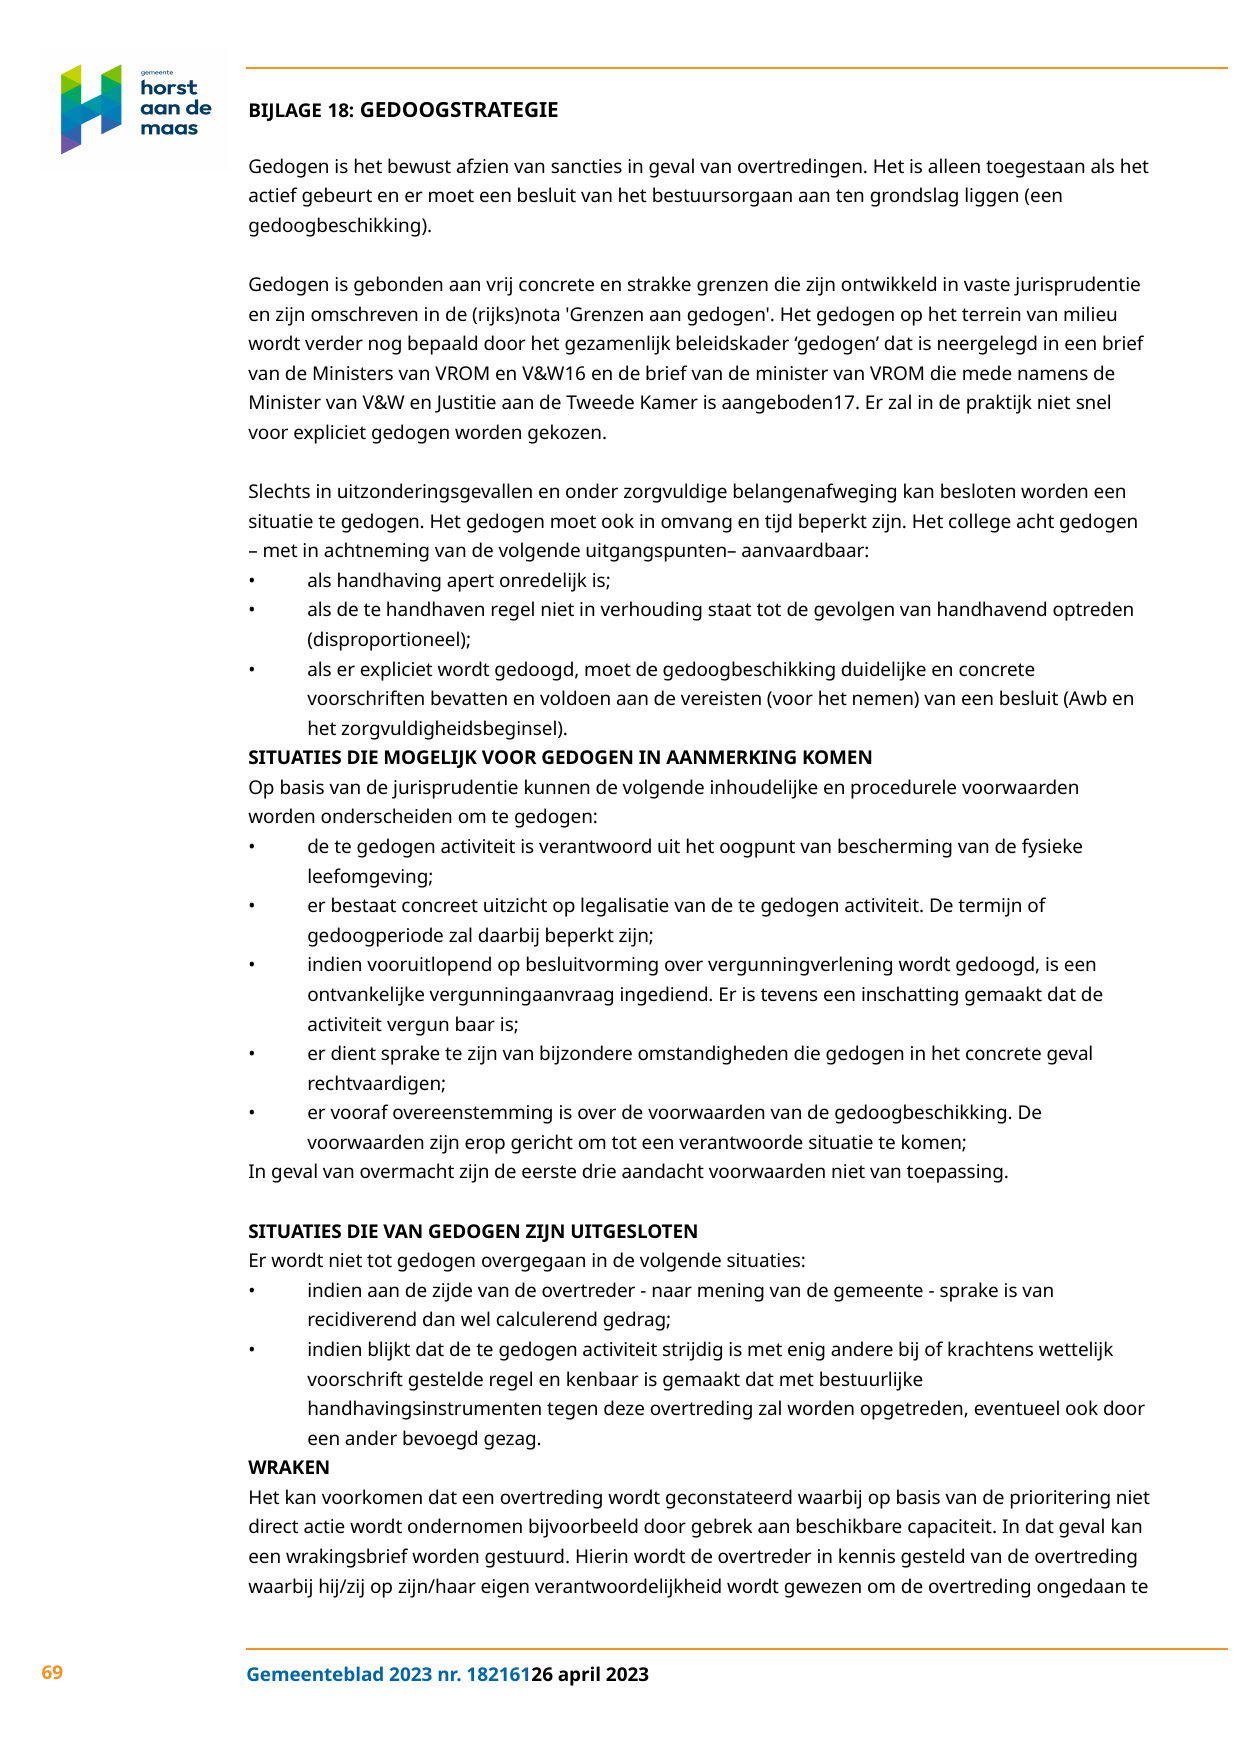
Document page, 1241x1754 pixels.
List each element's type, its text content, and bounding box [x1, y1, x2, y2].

list indien vooruitlopend op besluitvorming over vergunningverlening wordt gedoogd, is een ontvankelijke vergunningaanvraag ingediend. Er is tevens een inschatting gemaakt dat de activiteit vergun baar is; [248, 952, 1152, 1037]
list de te gedogen activiteit is verantwoord uit het oogpunt van bescherming van de fysieke leefomgeving; [248, 833, 1152, 889]
list er bestaat concreet uitzicht op legalisatie van de te gedogen activiteit. De termijn of gedoogperiode zal daarbij beperkt zijn; [248, 892, 1152, 948]
text In geval van overmacht zijn de eerste drie aandacht voorwaarden niet van toepassing. [248, 1159, 1152, 1184]
text Gedogen is gebonden aan vrij concrete en strakke grenzen die zijn ontwikkeld in vaste jurisprudentie en zijn omschreven in de (rijks)nota 'Grenzen aan gedogen'. Het gedogen op het terrein van milieu wordt verder nog bepaald door het gezamenlijk beleidskader ‘gedogen’ dat is neergelegd in een brief van de Ministers van VROM en V&W16 en de brief van de minister van VROM die mede namens de Minister van V&W en Justitie aan de Tweede Kamer is aangeboden17. Er zal in de praktijk niet snel voor expliciet gedogen worden gekozen. [248, 271, 1152, 445]
list als er expliciet wordt gedoogd, moet de gedoogbeschikking duidelijke en concrete voorschriften bevatten en voldoen aan de vereisten (voor het nemen) van een besluit (Awb en het zorgvuldigheidsbeginsel). [248, 656, 1152, 741]
list indien aan de zijde van de overtreder - naar mening van de gemeente - sprake is van recidiverend dan wel calculerend gedrag; [248, 1277, 1152, 1332]
text WRAKEN [248, 1454, 1152, 1480]
text Gedogen is het bewust afzien van sancties in geval van overtredingen. Het is alleen toegestaan als het actief gebeurt en er moet een besluit van het bestuursorgaan aan ten grondslag liggen (een gedoogbeschikking). [248, 153, 1152, 238]
list er dient sprake te zijn van bijzondere omstandigheden die gedogen in het concrete geval rechtvaardigen; [248, 1040, 1152, 1096]
list als de te handhaven regel niet in verhouding staat tot de gevolgen van handhavend optreden (disproportioneel); [248, 597, 1152, 652]
text Er wordt niet tot gedogen overgegaan in de volgende situaties: [248, 1247, 1152, 1273]
list er vooraf overeenstemming is over de voorwaarden van de gedoogbeschikking. De voorwaarden zijn erop gericht om tot een verantwoorde situatie te komen; [248, 1099, 1152, 1155]
text Slechts in uitzonderingsgevallen en onder zorgvuldige belangenafweging kan besloten worden een situatie te gedogen. Het gedogen moet ook in omvang en tijd beperkt zijn. Het college acht gedogen – met in achtneming van de volgende uitgangspunten– aanvaardbaar: [248, 478, 1152, 563]
list indien blijkt dat de te gedogen activiteit strijdig is met enig andere bij of krachtens wettelijk voorschrift gestelde regel en kenbaar is gemaakt dat met bestuurlijke handhavingsinstrumenten tegen deze overtreding zal worden opgetreden, eventueel ook door een ander bevoegd gezag. [248, 1336, 1152, 1451]
text BIJLAGE 18: GEDOOGSTRATEGIE [248, 95, 1152, 123]
text Het kan voorkomen dat een overtreding wordt geconstateerd waarbij op basis van de prioritering niet direct actie wordt ondernomen bijvoorbeeld door gebrek aan beschikbare capaciteit. In dat geval kan een wrakingsbrief worden gestuurd. Hierin wordt de overtreder in kennis gesteld van de overtreding waarbij hij/zij op zijn/haar eigen verantwoordelijkheid wordt gewezen om de overtreding ongedaan te [248, 1484, 1152, 1599]
text SITUATIES DIE MOGELIJK VOOR GEDOGEN IN AANMERKING KOMEN [248, 744, 1152, 770]
picture [41, 47, 231, 172]
list als handhaving apert onredelijk is; [248, 567, 1152, 593]
text SITUATIES DIE VAN GEDOGEN ZIJN UITGESLOTEN [248, 1218, 1152, 1244]
text Op basis van de jurisprudentie kunnen de volgende inhoudelijke en procedurele voorwaarden worden onderscheiden om te gedogen: [248, 774, 1152, 829]
